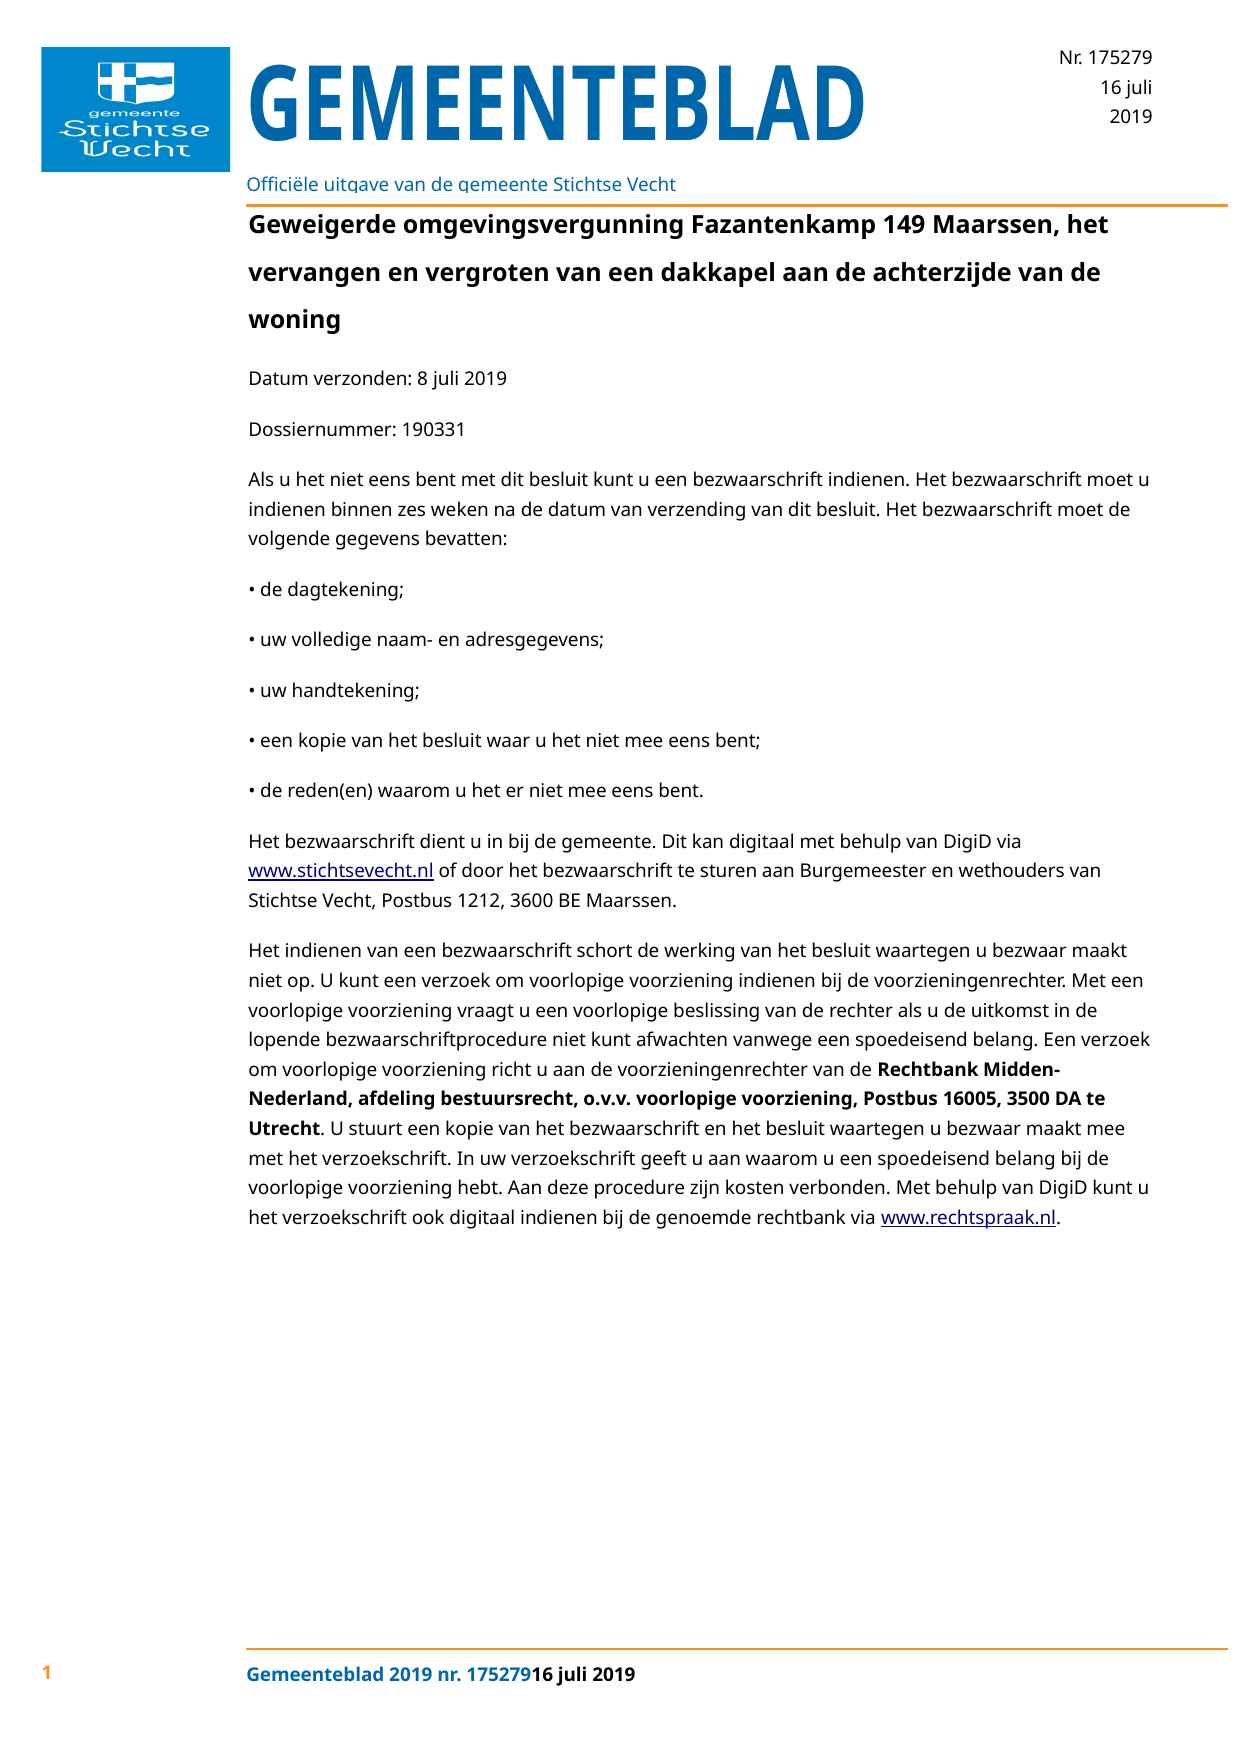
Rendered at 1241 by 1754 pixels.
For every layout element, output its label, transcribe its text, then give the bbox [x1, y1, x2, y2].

text Datum verzonden: 8 juli 2019 [248, 366, 1152, 391]
picture [137, 63, 174, 103]
text • uw handtekening; [248, 677, 1152, 702]
text • een kopie van het besluit waar u het niet mee eens bent; [248, 727, 1152, 753]
text Dossiernummer: 190331 [248, 416, 1152, 442]
text Het indienen van een bezwaarschrift schort de werking van het besluit waartegen u bezwaar maakt niet op. U kunt een verzoek om voorlopige voorziening indienen bij de voorzieningenrechter. Met een voorlopige voorziening vraagt u een voorlopige beslissing van de rechter als u de uitkomst in de lopende bezwaarschriftprocedure niet kunt afwachten vanwege een spoedeisend belang. Een verzoek om voorlopige voorziening richt u aan de voorzieningenrechter van de Rechtbank Midden-Nederland, afdeling bestuursrecht, o.v.v. voorlopige voorziening, Postbus 16005, 3500 DA te Utrecht. U stuurt een kopie van het bezwaarschrift en het besluit waartegen u bezwaar maakt mee met het verzoekschrift. In uw verzoekschrift geeft u aan waarom u een spoedeisend belang bij de voorlopige voorziening hebt. Aan deze procedure zijn kosten verbonden. Met behulp van DigiD kunt u het verzoekschrift ook digitaal indienen bij de genoemde rechtbank via www.rechtspraak.nl. [248, 938, 1152, 1229]
text • de dagtekening; [248, 576, 1152, 602]
text Geweigerde omgevingsvergunning Fazantenkamp 149 Maarssen, het vervangen en vergroten van een dakkapel aan de achterzijde van de woning [248, 207, 1152, 336]
text Als u het niet eens bent met dit besluit kunt u een bezwaarschrift indienen. Het bezwaarschrift moet u indienen binnen zes weken na de datum van verzending van dit besluit. Het bezwaarschrift moet de volgende gegevens bevatten: [248, 466, 1152, 551]
text Het bezwaarschrift dient u in bij de gemeente. Dit kan digitaal met behulp van DigiD via www.stichtsevecht.nl of door het bezwaarschrift te sturen aan Burgemeester en wethouders van Stichtse Vecht, Postbus 1212, 3600 BE Maarssen. [248, 828, 1152, 913]
text • de reden(en) waarom u het er niet mee eens bent. [248, 778, 1152, 803]
picture [99, 63, 135, 101]
text • uw volledige naam- en adresgegevens; [248, 626, 1152, 652]
